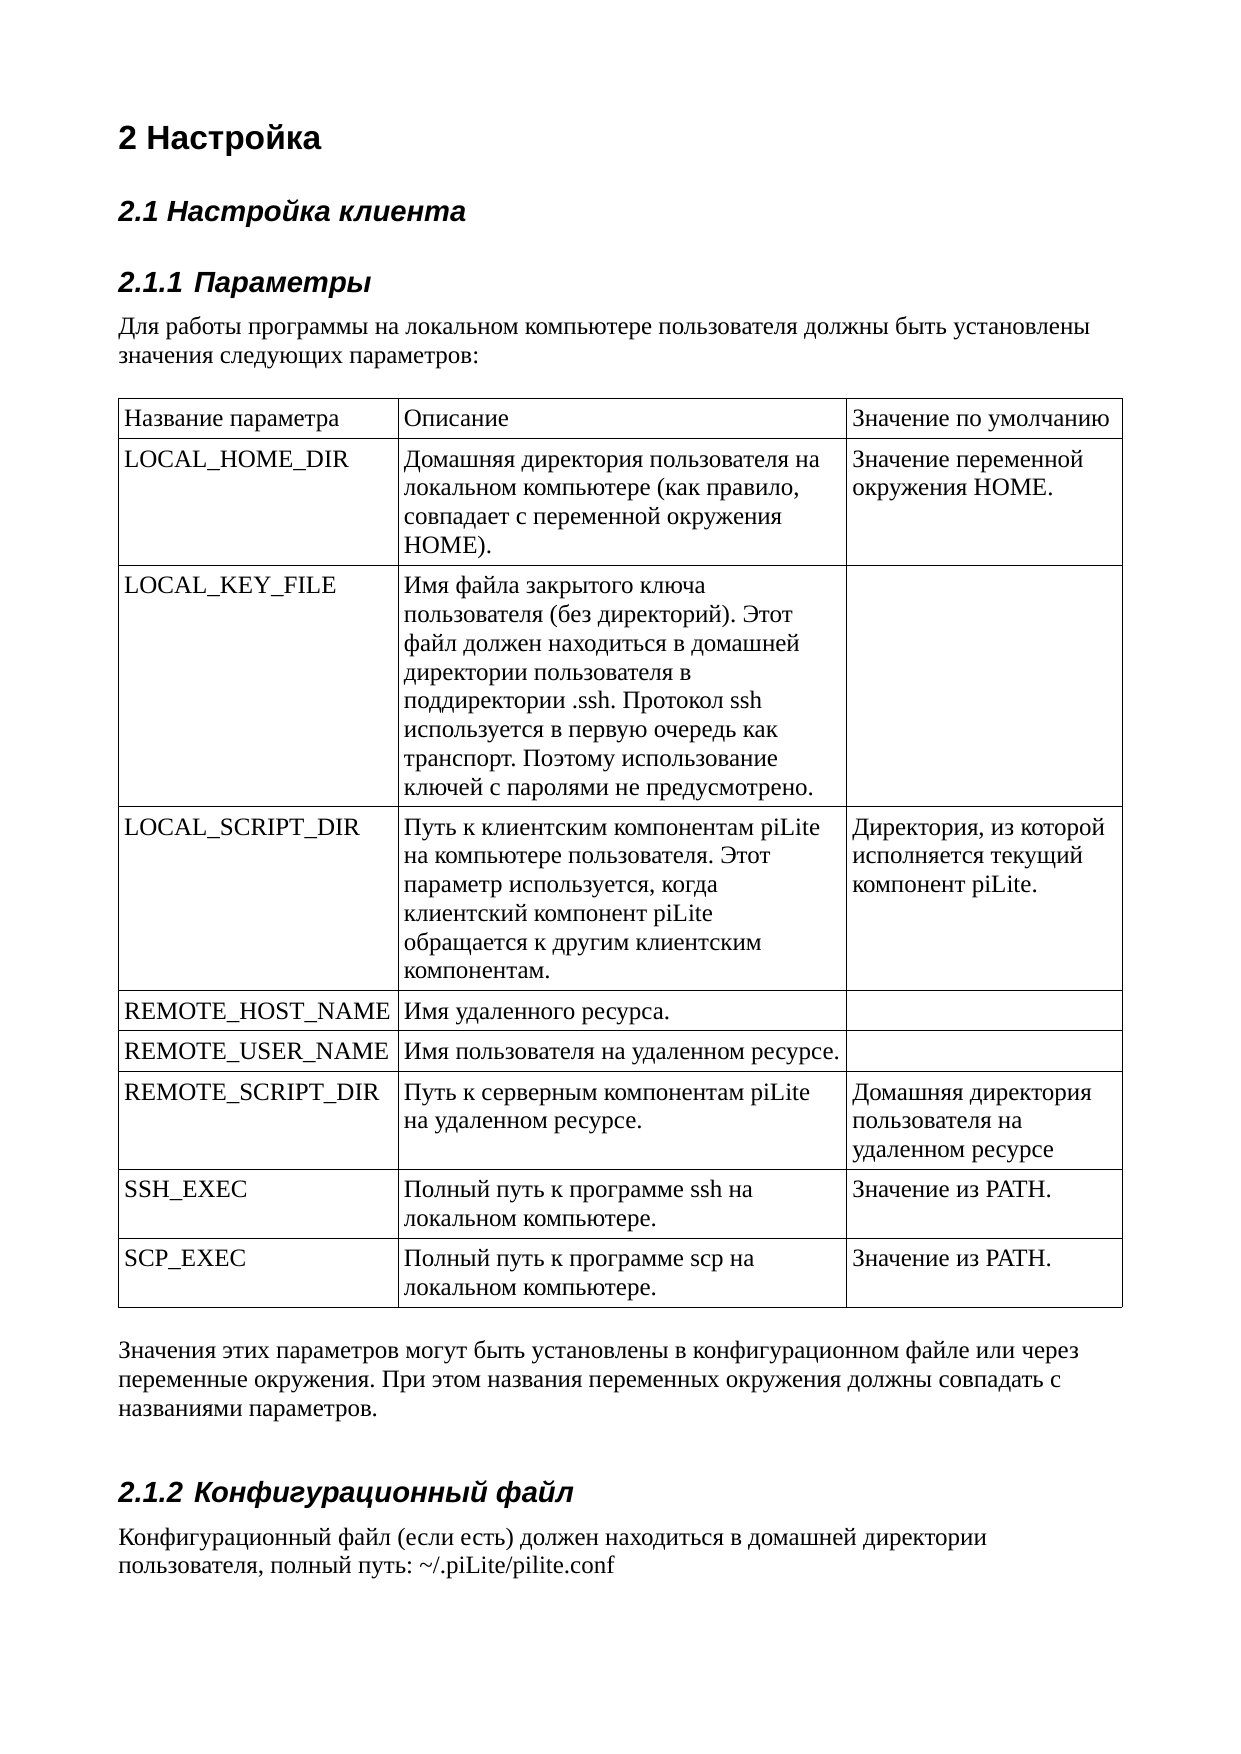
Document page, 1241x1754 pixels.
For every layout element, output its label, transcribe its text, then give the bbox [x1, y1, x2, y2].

text Для работы программы на локальном компьютере пользователя должны быть установлены значения следующих параметров: [118, 311, 1122, 369]
table_cell Путь к клиентским компонентам piLite на компьютере пользователя. Этот параметр используется, когда клиентский компонент piLite обращается к другим клиентским компонентам. [399, 807, 846, 990]
table_header Значение по умолчанию [847, 399, 1122, 438]
table_header Описание [399, 399, 846, 438]
table_cell LOCAL_HOME_DIR [119, 439, 398, 564]
table_cell LOCAL_KEY_FILE [119, 566, 398, 806]
table_cell [847, 1031, 1122, 1071]
table_header Название параметра [119, 399, 398, 438]
table_cell LOCAL_SCRIPT_DIR [119, 807, 398, 990]
table_cell Полный путь к программе ssh на локальном компьютере. [399, 1170, 846, 1238]
text Конфигурационный файл (если есть) должен находиться в домашней директории пользователя, полный путь: ~/.piLite/pilite.conf [118, 1522, 1122, 1579]
table_cell Значение переменной окружения HOME. [847, 439, 1122, 564]
table_cell REMOTE_USER_NAME [119, 1031, 398, 1071]
table_cell Путь к серверным компонентам piLite на удаленном ресурсе. [399, 1072, 846, 1168]
table_cell SSH_EXEC [119, 1170, 398, 1238]
table_cell [847, 991, 1122, 1030]
subtitle 2.1.2 Конфигурационный файл [118, 1476, 1122, 1509]
table_cell Домашняя директория пользователя на удаленном ресурсе [847, 1072, 1122, 1168]
table_cell Домашняя директория пользователя на локальном компьютере (как правило, совпадает с переменной окружения HOME). [399, 439, 846, 564]
table_cell SCP_EXEC [119, 1239, 398, 1307]
table_cell [847, 566, 1122, 806]
table_cell Значение из PATH. [847, 1239, 1122, 1307]
table_cell Имя пользователя на удаленном ресурсе. [399, 1031, 846, 1071]
subtitle 2.1.1 Параметры [118, 265, 1122, 299]
table_cell Директория, из которой исполняется текущий компонент piLite. [847, 807, 1122, 990]
text Значения этих параметров могут быть установлены в конфигурационном файле или через переменные окружения. При этом названия переменных окружения должны совпадать с названиями параметров. [118, 1336, 1122, 1422]
table_cell Значение из PATH. [847, 1170, 1122, 1238]
table_cell REMOTE_HOST_NAME [119, 991, 398, 1030]
table_cell Имя файла закрытого ключа пользователя (без директорий). Этот файл должен находиться в домашней директории пользователя в поддиректории .ssh. Протокол ssh используется в первую очередь как транспорт. Поэтому использование ключей с паролями не предусмотрено. [399, 566, 846, 806]
subtitle 2 Настройка [118, 118, 1122, 157]
subtitle 2.1 Настройка клиента [118, 194, 1122, 228]
table_cell Полный путь к программе scp на локальном компьютере. [399, 1239, 846, 1307]
table_cell REMOTE_SCRIPT_DIR [119, 1072, 398, 1168]
table_cell Имя удаленного ресурса. [399, 991, 846, 1030]
